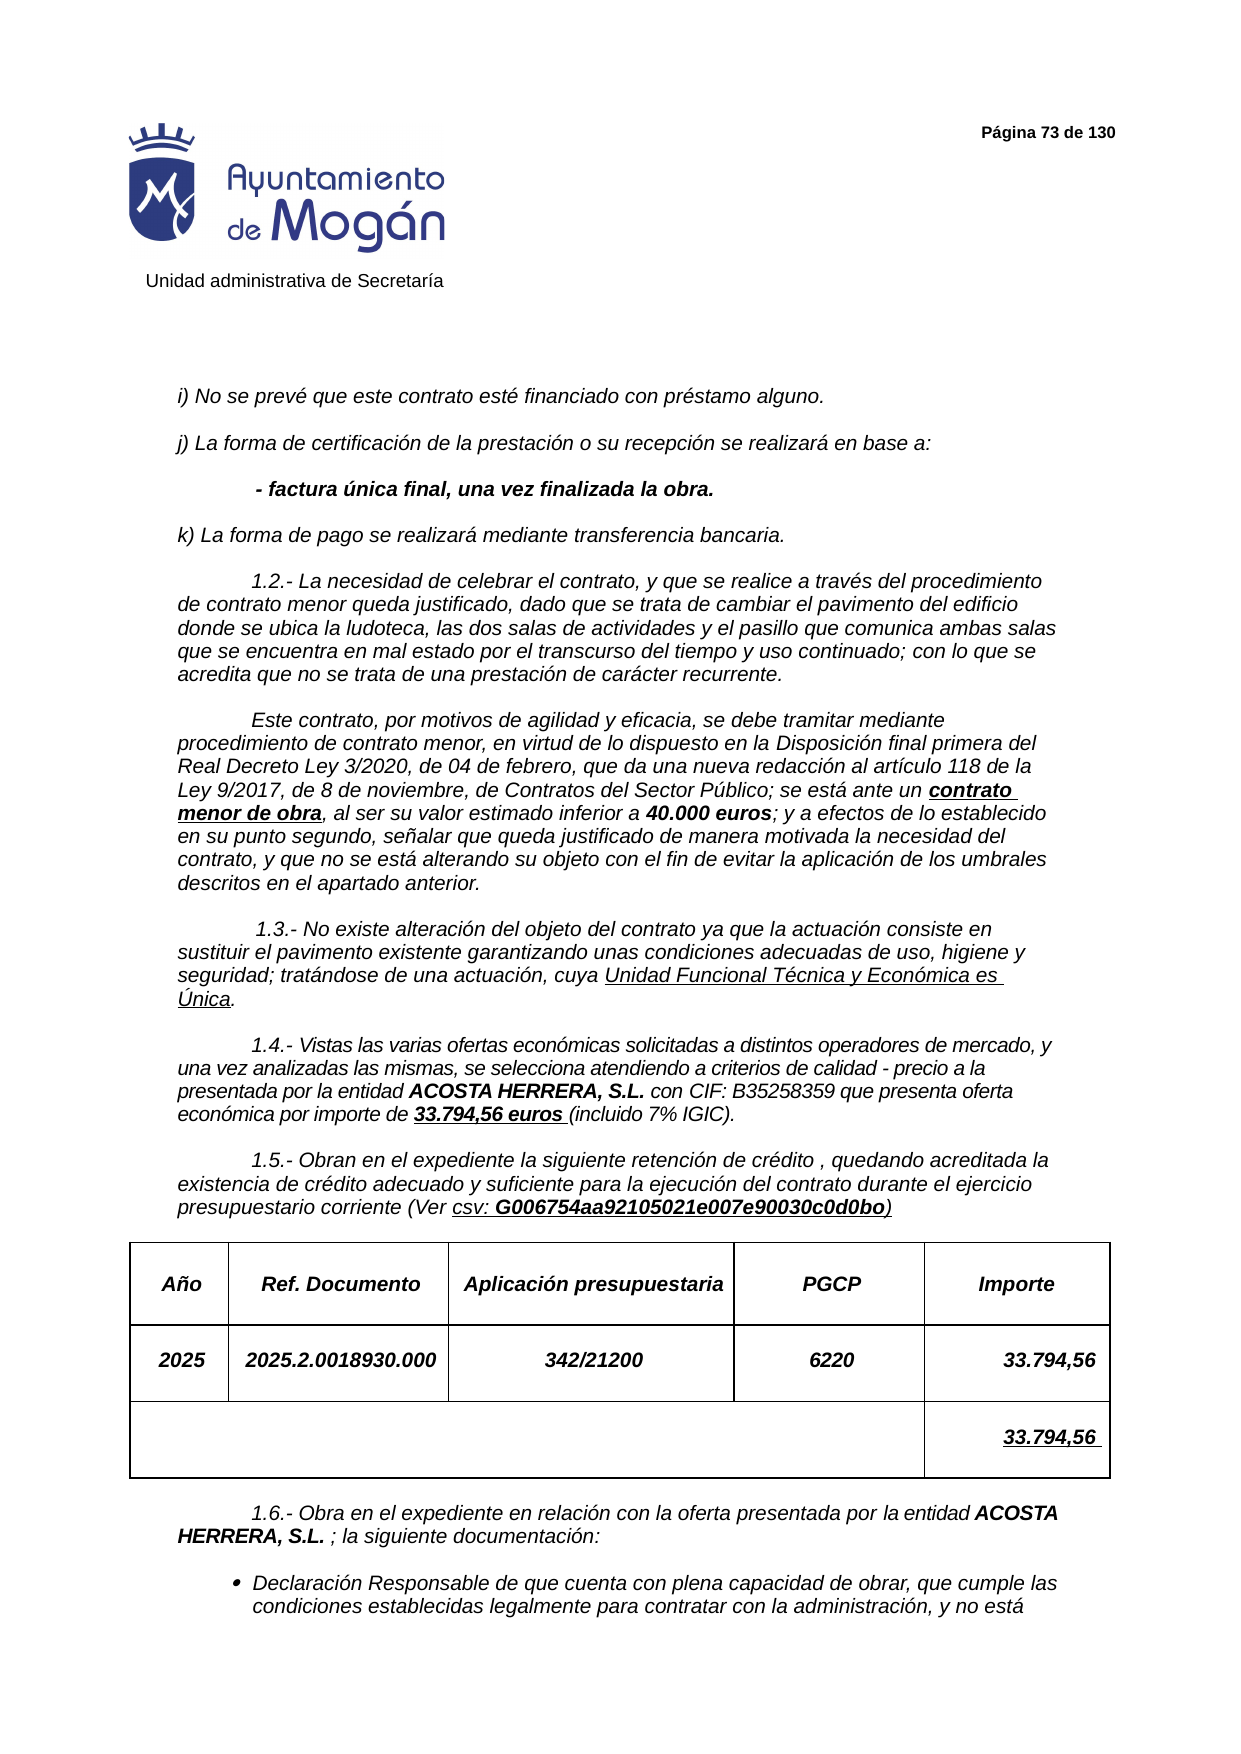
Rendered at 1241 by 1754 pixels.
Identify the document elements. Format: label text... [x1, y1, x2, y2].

table_header Aplicación presupuestaria [449, 1243, 733, 1324]
table_cell [131, 1402, 924, 1477]
table_header Ref. Documento [229, 1243, 448, 1324]
table_cell 33.794,56 [925, 1326, 1109, 1401]
text 1.2.- La necesidad de celebrar el contrato, y que se realice a través del procedimiento de contrato menor queda justificado, dado que se trata de cambiar el pavimento del edificio donde se ubica la ludoteca, las dos salas de actividades y el pasillo que comunica ambas salas que se encuentra en mal estado por el transcurso del tiempo y uso continuado; con lo que se acredita que no se trata de una prestación de carácter recurrente. [177, 569, 1063, 686]
table_header Año [131, 1243, 228, 1324]
picture [128, 123, 445, 259]
list Declaración Responsable de que cuenta con plena capacidad de obrar, que cumple las condiciones establecidas legalmente para contratar con la administración, y no está [231, 1571, 1063, 1618]
table_cell 342/21200 [449, 1326, 733, 1401]
text k) La forma de pago se realizará mediante transferencia bancaria. [177, 523, 1063, 547]
table_header Importe [925, 1243, 1109, 1324]
text - factura única final, una vez finalizada la obra. [177, 477, 1063, 501]
table_cell 2025 [131, 1326, 228, 1401]
text 1.4.- Vistas las varias ofertas económicas solicitadas a distintos operadores de mercado, y una vez analizadas las mismas, se selecciona atendiendo a criterios de calidad - precio a la presentada por la entidad ACOSTA HERRERA, S.L. con CIF: B35258359 que presenta oferta económica por importe de 33.794,56 euros (incluido 7% IGIC). [177, 1033, 1063, 1126]
text Este contrato, por motivos de agilidad y eficacia, se debe tramitar mediante procedimiento de contrato menor, en virtud de lo dispuesto en la Disposición final primera del Real Decreto Ley 3/2020, de 04 de febrero, que da una nueva redacción al artículo 118 de la Ley 9/2017, de 8 de noviembre, de Contratos del Sector Público; se está ante un contrato menor de obra, al ser su valor estimado inferior a 40.000 euros; y a efectos de lo establecido en su punto segundo, señalar que queda justificado de manera motivada la necesidad del contrato, y que no se está alterando su objeto con el fin de evitar la aplicación de los umbrales descritos en el apartado anterior. [177, 709, 1063, 894]
text i) No se prevé que este contrato esté financiado con préstamo alguno. [177, 385, 1063, 408]
text j) La forma de certificación de la prestación o su recepción se realizará en base a: [177, 431, 1063, 454]
text 1.6.- Obra en el expediente en relación con la oferta presentada por la entidad ACOSTA HERRERA, S.L. ; la siguiente documentación: [177, 1502, 1063, 1548]
table_cell 2025.2.0018930.000 [229, 1326, 448, 1401]
table_cell 6220 [735, 1326, 924, 1401]
text 1.3.- No existe alteración del objeto del contrato ya que la actuación consiste en sustituir el pavimento existente garantizando unas condiciones adecuadas de uso, higiene y seguridad; tratándose de una actuación, cuya Unidad Funcional Técnica y Económica es Única. [177, 917, 1063, 1010]
table_cell 33.794,56 [925, 1402, 1109, 1477]
text 1.5.- Obran en el expediente la siguiente retención de crédito , quedando acreditada la existencia de crédito adecuado y suficiente para la ejecución del contrato durante el ejercicio presupuestario corriente (Ver csv: G006754aa92105021e007e90030c0d0bo) [177, 1149, 1063, 1219]
table_header PGCP [735, 1243, 924, 1324]
